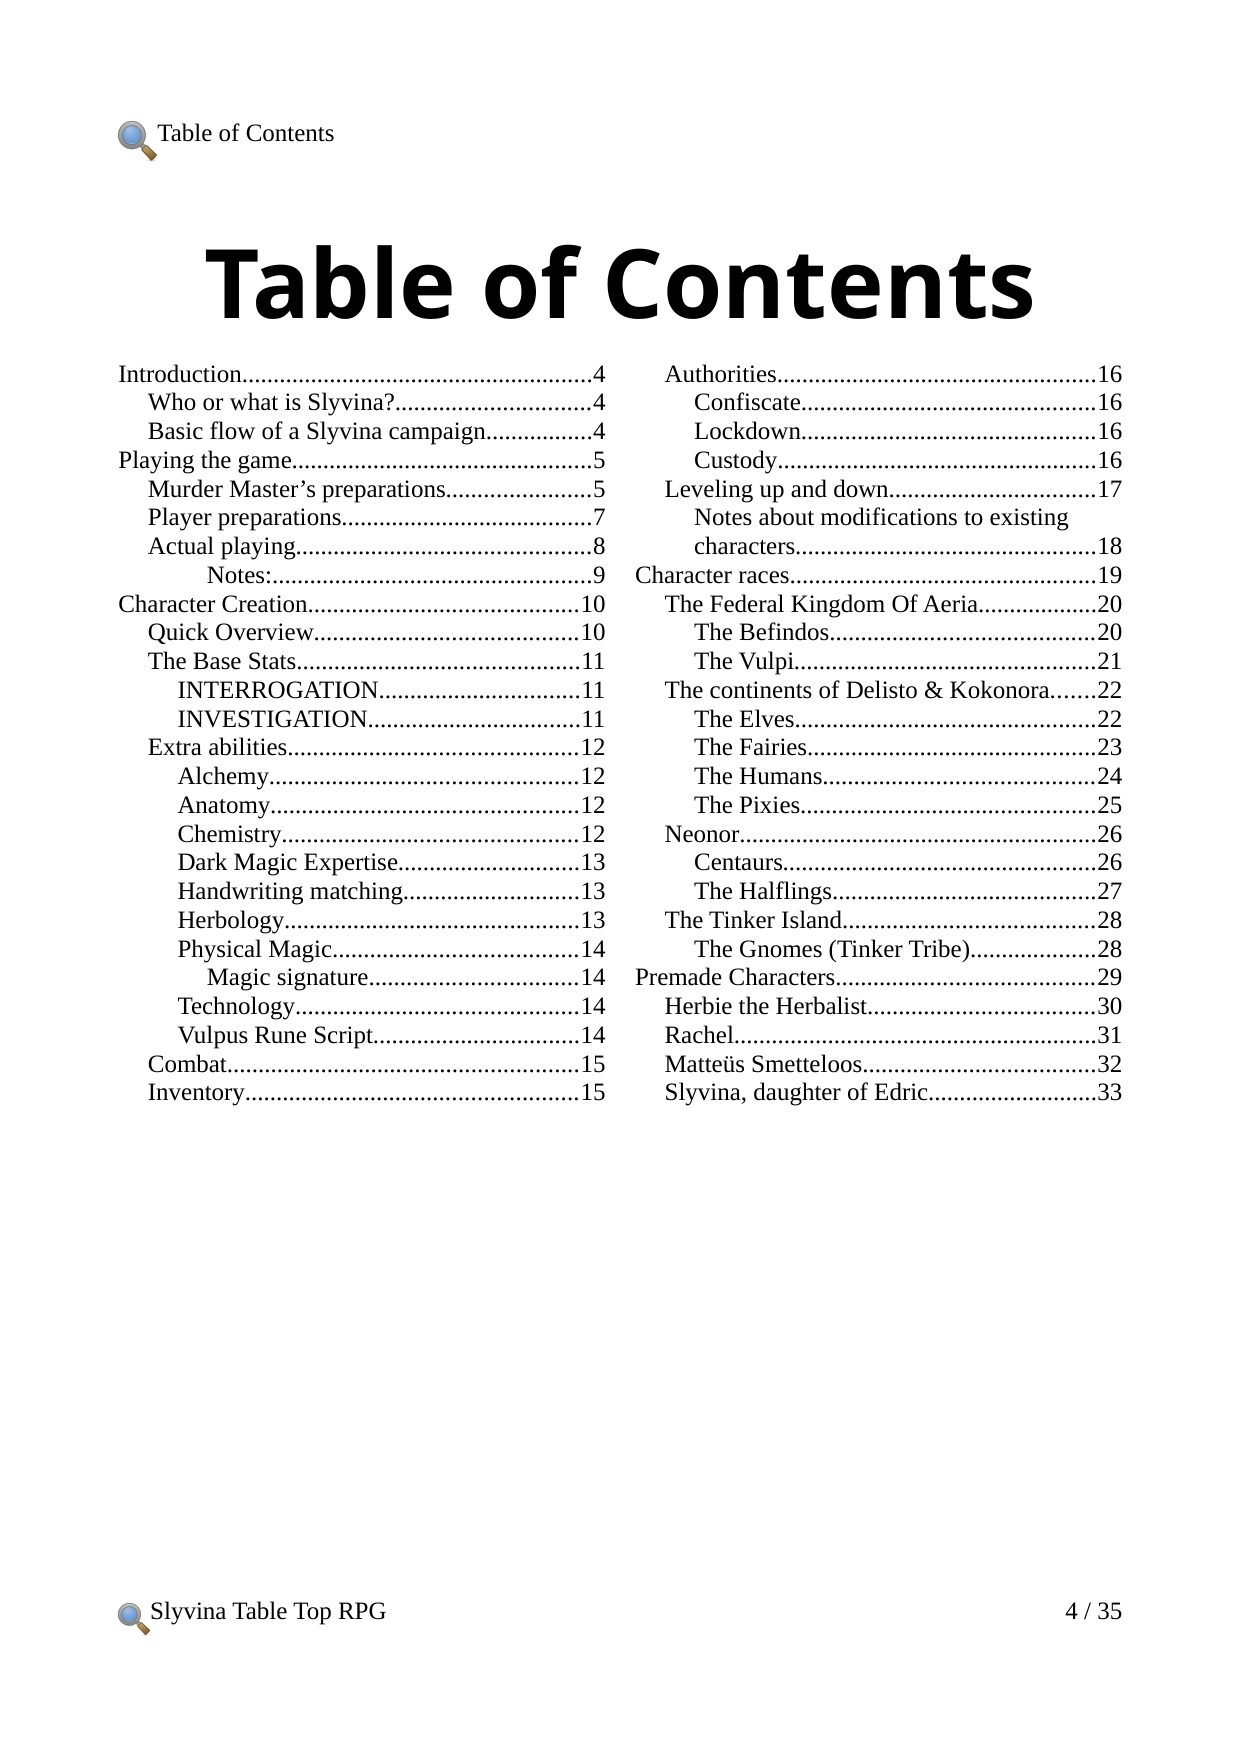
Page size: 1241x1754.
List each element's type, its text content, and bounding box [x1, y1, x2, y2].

text Slyvina, daughter of Edric 33 [664, 1077, 1122, 1106]
text INTERROGATION 11 [177, 675, 605, 704]
text Leveling up and down 17 [664, 474, 1122, 502]
text The Gnomes (Tinker Tribe) 28 [694, 934, 1122, 962]
text Murder Master’s preparations 5 [148, 474, 605, 502]
text Magic signature 14 [207, 962, 605, 991]
text Anatomy 12 [177, 790, 605, 819]
text Handwriting matching 13 [177, 876, 605, 905]
text Introduction 4 [118, 359, 605, 387]
text Physical Magic 14 [177, 934, 605, 962]
text Confiscate 16 [694, 387, 1122, 416]
text Lockdown 16 [694, 416, 1122, 445]
text Playing the game 5 [118, 445, 605, 474]
text The Halflings 27 [694, 876, 1122, 905]
text Technology 14 [177, 991, 605, 1020]
text Basic flow of a Slyvina campaign 4 [148, 416, 605, 445]
picture [118, 1603, 150, 1636]
text The Federal Kingdom Of Aeria 20 [664, 589, 1122, 617]
text Who or what is Slyvina? 4 [148, 387, 605, 416]
text Extra abilities 12 [148, 732, 605, 761]
text The Vulpi 21 [694, 646, 1122, 675]
text Centaurs 26 [694, 847, 1122, 876]
text The Pixies 25 [694, 790, 1122, 819]
text Herbie the Herbalist 30 [664, 991, 1122, 1020]
text Character races 19 [635, 560, 1122, 589]
text The Humans 24 [694, 761, 1122, 790]
picture [118, 121, 158, 162]
text Vulpus Rune Script 14 [177, 1020, 605, 1049]
text Rachel 31 [664, 1020, 1122, 1049]
text Inventory 15 [148, 1077, 605, 1106]
text Player preparations 7 [148, 502, 605, 531]
text The continents of Delisto & Kokonora 22 [664, 675, 1122, 704]
text Matteüs Smetteloos 32 [664, 1049, 1122, 1077]
subtitle Table of Contents [118, 216, 1122, 346]
text Neonor 26 [664, 819, 1122, 847]
text The Fairies 23 [694, 732, 1122, 761]
text Chemistry 12 [177, 819, 605, 847]
text The Tinker Island 28 [664, 905, 1122, 934]
text Notes about modifications to existing characters 18 [694, 502, 1122, 560]
text Combat 15 [148, 1049, 605, 1077]
text INVESTIGATION 11 [177, 704, 605, 732]
text The Elves 22 [694, 704, 1122, 732]
text Herbology 13 [177, 905, 605, 934]
text Quick Overview 10 [148, 617, 605, 646]
text Custody 16 [694, 445, 1122, 474]
text Alchemy 12 [177, 761, 605, 790]
text The Base Stats 11 [148, 646, 605, 675]
text Character Creation 10 [118, 589, 605, 617]
text Notes: 9 [207, 560, 605, 589]
text The Befindos 20 [694, 617, 1122, 646]
text Premade Characters 29 [635, 962, 1122, 991]
text Authorities 16 [664, 359, 1122, 387]
text Actual playing 8 [148, 531, 605, 560]
text Dark Magic Expertise 13 [177, 847, 605, 876]
